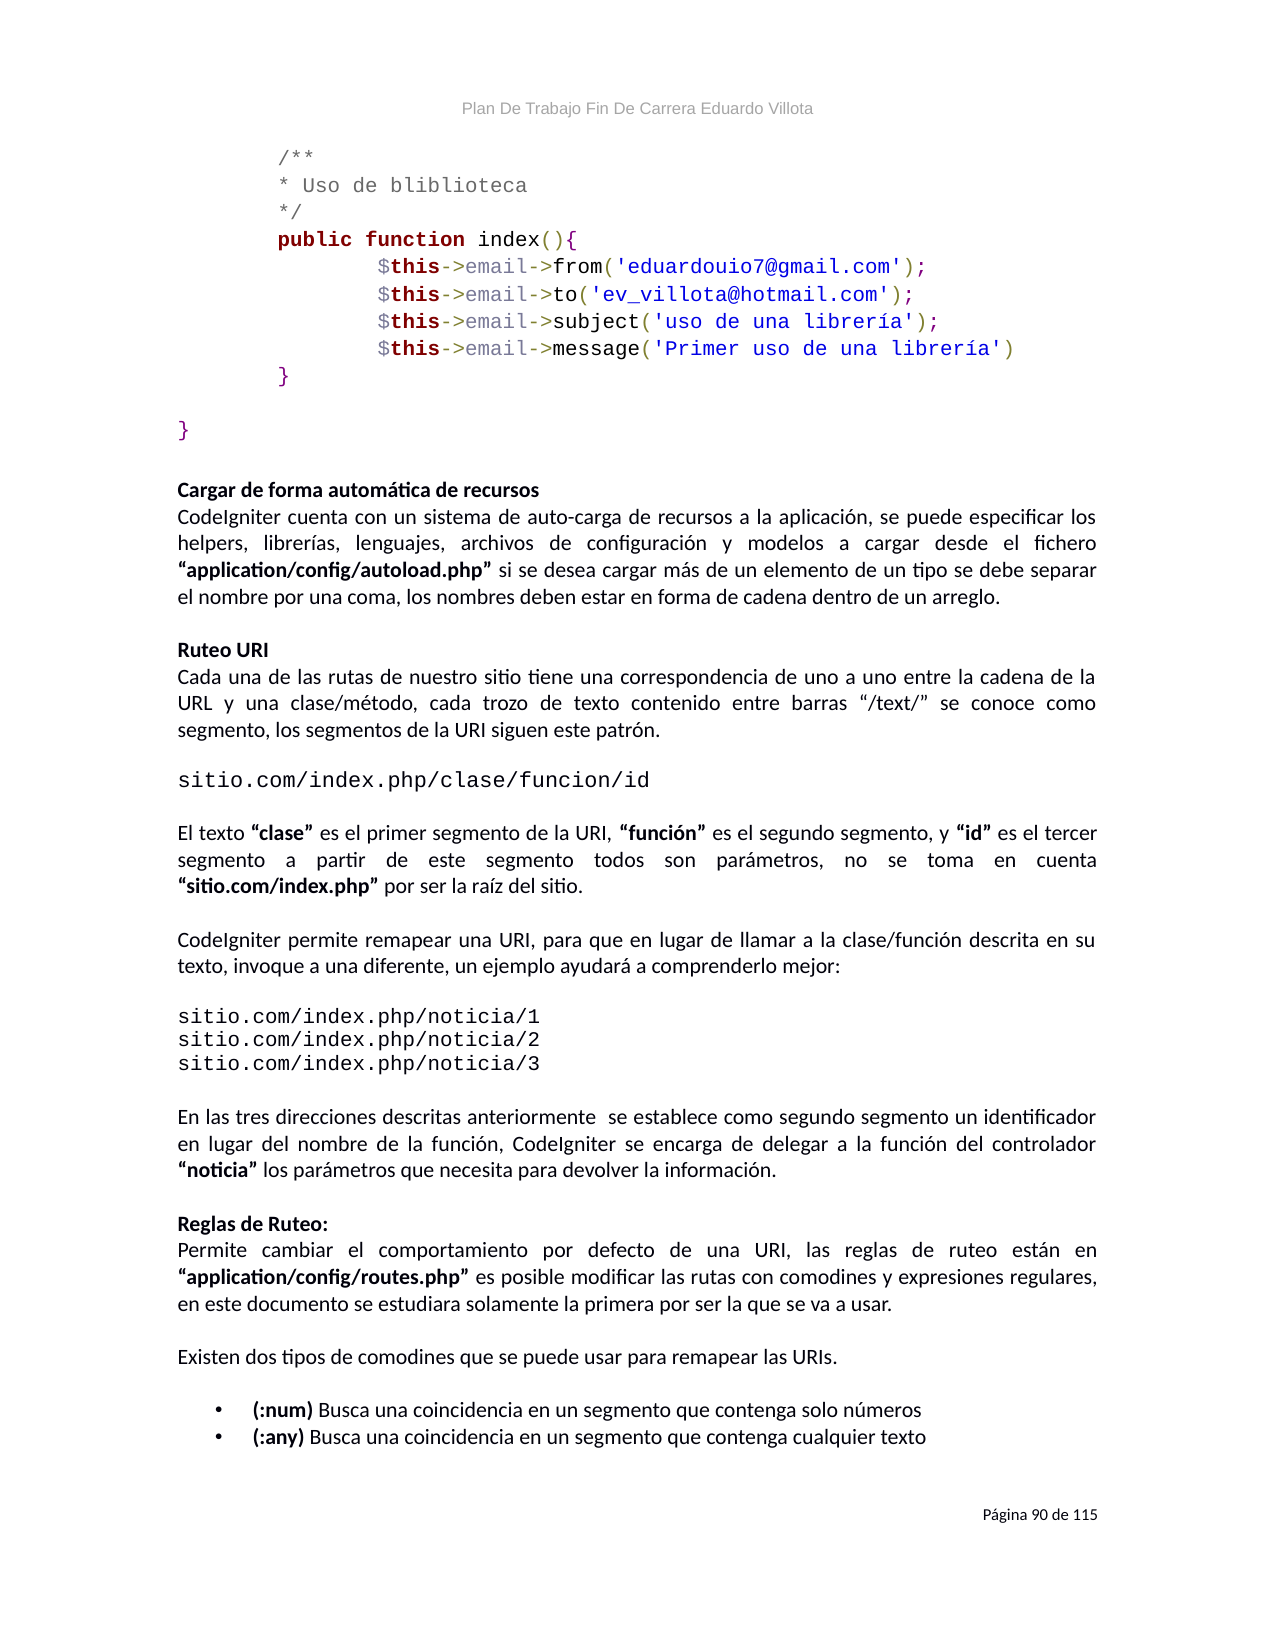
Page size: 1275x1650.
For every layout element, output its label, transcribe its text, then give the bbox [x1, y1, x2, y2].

text Permite cambiar el comportamiento por defecto de una URI, las reglas de ruteo están en “application/config/routes.php” es posible modificar las rutas con comodines y expresiones regulares, en este documento se estudiara solamente la primera por ser la que se va a usar. [177, 1237, 1098, 1317]
text sitio.com/index.php/clase/funcion/id [177, 769, 1098, 794]
text sitio.com/index.php/noticia/1 [177, 1006, 1098, 1029]
text $this->email->from('eduardouio7@gmail.com'); [177, 256, 1098, 280]
list (:any) Busca una coincidencia en un segmento que contenga cualquier texto [215, 1423, 1098, 1450]
text * Uso de bliblioteca [177, 175, 1098, 198]
text CodeIgniter permite remapear una URI, para que en lugar de llamar a la clase/función descrita en su texto, invoque a una diferente, un ejemplo ayudará a comprenderlo mejor: [177, 926, 1098, 979]
text } [177, 365, 1098, 389]
text $this->email->to('ev_villota@hotmail.com'); [177, 283, 1098, 307]
text public function index(){ [177, 229, 1098, 253]
list (:num) Busca una coincidencia en un segmento que contenga solo números [215, 1397, 1098, 1423]
text sitio.com/index.php/noticia/3 [177, 1053, 1098, 1077]
text CodeIgniter cuenta con un sistema de auto-carga de recursos a la aplicación, se puede especificar los helpers, librerías, lenguajes, archivos de configuración y modelos a cargar desde el fichero “application/config/autoload.php” si se desea cargar más de un elemento de un tipo se debe separar el nombre por una coma, los nombres deben estar en forma de cadena dentro de un arreglo. [177, 503, 1098, 609]
text Existen dos tipos de comodines que se puede usar para remapear las URIs. [177, 1343, 1098, 1370]
text El texto “clase” es el primer segmento de la URI, “función” es el segundo segmento, y “id” es el tercer segmento a partir de este segmento todos son parámetros, no se toma en cuenta “sitio.com/index.php” por ser la raíz del sitio. [177, 819, 1098, 899]
text sitio.com/index.php/noticia/2 [177, 1029, 1098, 1053]
text Reglas de Ruteo: [177, 1210, 1098, 1237]
text Ruteo URI [177, 636, 1098, 663]
text En las tres direcciones descritas anteriormente se establece como segundo segmento un identificador en lugar del nombre de la función, CodeIgniter se encarga de delegar a la función del controlador “noticia” los parámetros que necesita para devolver la información. [177, 1103, 1098, 1183]
text Cargar de forma automática de recursos [177, 476, 1098, 503]
text } [177, 419, 1098, 443]
text */ [177, 202, 1098, 226]
text $this->email->subject('uso de una librería'); [177, 311, 1098, 334]
text /** [177, 148, 1098, 171]
text $this->email->message('Primer uso de una librería') [177, 338, 1098, 362]
text Cada una de las rutas de nuestro sitio tiene una correspondencia de uno a uno entre la cadena de la URL y una clase/método, cada trozo de texto contenido entre barras “/text/” se conoce como segmento, los segmentos de la URI siguen este patrón. [177, 663, 1098, 743]
